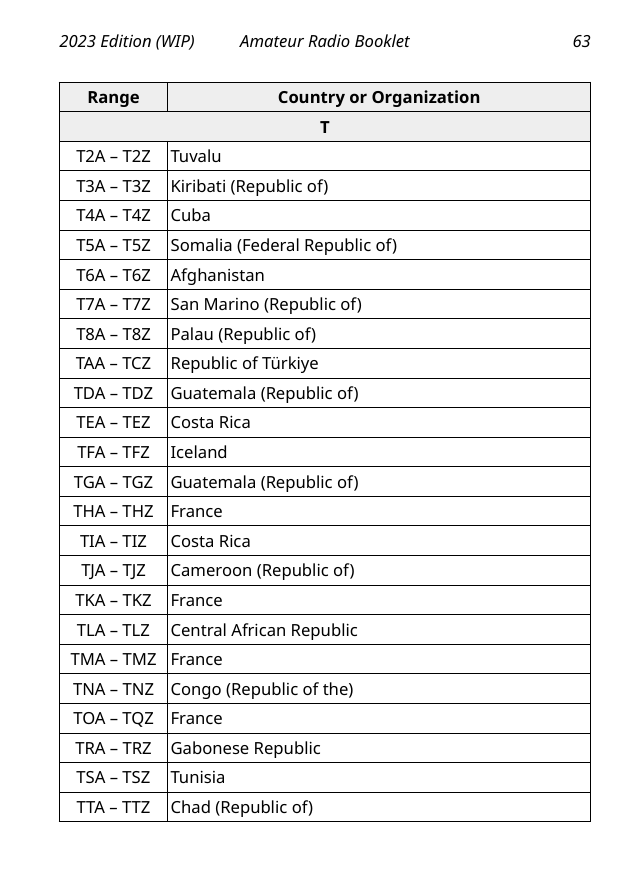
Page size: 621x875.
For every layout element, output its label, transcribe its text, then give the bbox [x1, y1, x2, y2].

table_cell TSA – TSZ [60, 763, 167, 792]
table_cell TLA – TLZ [60, 615, 167, 644]
table_cell Republic of Türkiye [168, 349, 590, 377]
table_cell TMA – TMZ [60, 645, 167, 673]
table_header Country or Organization [168, 83, 590, 111]
table_cell TDA – TDZ [60, 379, 167, 407]
table_cell TAA – TCZ [60, 349, 167, 377]
table_cell Costa Rica [168, 408, 590, 437]
table_cell Costa Rica [168, 526, 590, 555]
table_cell TFA – TFZ [60, 438, 167, 466]
table_cell T4A – T4Z [60, 201, 167, 229]
table_cell TEA – TEZ [60, 408, 167, 437]
table_cell Guatemala (Republic of) [168, 379, 590, 407]
table_cell France [168, 704, 590, 732]
table_cell T7A – T7Z [60, 290, 167, 318]
table_cell Afghanistan [168, 260, 590, 289]
table_cell TIA – TIZ [60, 526, 167, 555]
table_cell France [168, 497, 590, 525]
table_cell TGA – TGZ [60, 467, 167, 496]
table_cell Tunisia [168, 763, 590, 792]
table_cell T8A – T8Z [60, 319, 167, 348]
table_cell TTA – TTZ [60, 793, 167, 821]
table_cell THA – THZ [60, 497, 167, 525]
table_cell TRA – TRZ [60, 734, 167, 762]
table_cell Central African Republic [168, 615, 590, 644]
table_cell Cuba [168, 201, 590, 229]
table_cell T6A – T6Z [60, 260, 167, 289]
table_cell T [60, 112, 590, 141]
table_cell San Marino (Republic of) [168, 290, 590, 318]
table_cell France [168, 645, 590, 673]
table_cell TKA – TKZ [60, 586, 167, 614]
table_cell T5A – T5Z [60, 231, 167, 259]
table_header Range [60, 83, 167, 111]
table_cell T3A – T3Z [60, 171, 167, 200]
table_cell TJA – TJZ [60, 556, 167, 584]
table_cell France [168, 586, 590, 614]
table_cell Somalia (Federal Republic of) [168, 231, 590, 259]
table_cell Palau (Republic of) [168, 319, 590, 348]
table_cell TNA – TNZ [60, 674, 167, 703]
table_cell Guatemala (Republic of) [168, 467, 590, 496]
table_cell Gabonese Republic [168, 734, 590, 762]
table_cell T2A – T2Z [60, 142, 167, 170]
table_cell TOA – TQZ [60, 704, 167, 732]
table_cell Kiribati (Republic of) [168, 171, 590, 200]
table_cell Cameroon (Republic of) [168, 556, 590, 584]
table_cell Congo (Republic of the) [168, 674, 590, 703]
table_cell Chad (Republic of) [168, 793, 590, 821]
table_cell Iceland [168, 438, 590, 466]
table_cell Tuvalu [168, 142, 590, 170]
